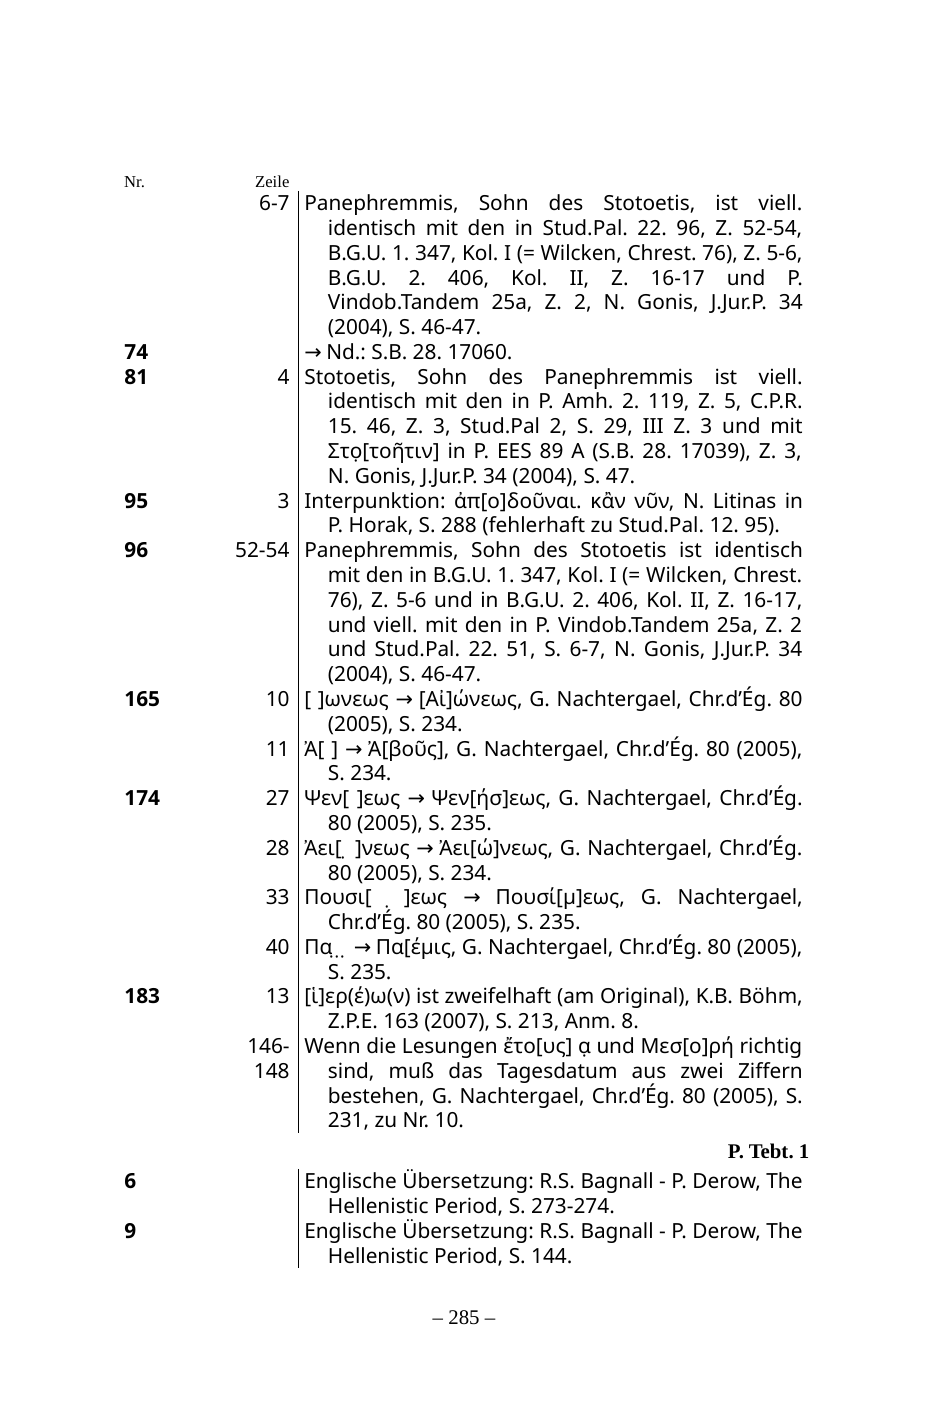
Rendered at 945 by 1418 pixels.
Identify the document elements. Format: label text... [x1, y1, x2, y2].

table_cell Wenn die Lesungen ἔτο[υς] α̣ und Μεσ[ο]ρή richtig sind, muß das Tagesdatum aus zwei Ziffern bestehen, G. Nachtergael, Chr.d’Ég. 80 (2005), S. 231, zu Nr. 10. [299, 1034, 809, 1133]
table_cell 52-54 [207, 538, 298, 687]
table_cell 9 [118, 1219, 298, 1268]
table_header 6 [118, 1169, 298, 1218]
table_cell [118, 191, 207, 339]
table_cell Ἀει[ ̣ ]νεως → Ἀει[ώ]νεως, G. Nachtergael, Chr.d’Ég. 80 (2005), S. 234. [299, 835, 809, 885]
table_cell [118, 1034, 207, 1133]
table_cell 27 [207, 786, 298, 835]
table_cell Ἀ[ ] → Ἀ[βοῦς], G. Nachtergael, Chr.d’Ég. 80 (2005), S. 234. [299, 736, 809, 786]
table_cell 33 [207, 885, 298, 934]
table_cell Englische Übersetzung: R.S. Bagnall - P. Derow, The Hellenistic Period, S. 144. [299, 1219, 809, 1268]
table_cell 28 [207, 835, 298, 885]
table_cell 6-7 [207, 191, 298, 339]
table_cell 95 [118, 488, 207, 538]
table_cell Panephremmis, Sohn des Stotoetis, ist viell. identisch mit den in Stud.Pal. 22. 96, Z. 52-54, B.G.U. 1. 347, Kol. I (= Wilcken, Chrest. 76), Z. 5-6, B.G.U. 2. 406, Kol. II, Z. 16-17 und P. Vindob.Tandem 25a, Z. 2, N. Gonis, J.Jur.P. 34 (2004), S. 46-47. [299, 191, 809, 339]
table_cell → Nd.: S.B. 28. 17060. [299, 340, 809, 364]
table_cell [ἱ]ερ(έ)ω(ν) ist zweifelhaft (am Original), K.B. Böhm, Z.P.E. 163 (2007), S. 213, Anm. 8. [299, 984, 809, 1034]
table_cell 96 [118, 538, 207, 687]
table_cell [118, 835, 207, 885]
table_cell 10 [207, 687, 298, 736]
table_cell Panephremmis, Sohn des Stotoetis ist identisch mit den in B.G.U. 1. 347, Kol. I (= Wilcken, Chrest. 76), Z. 5-6 und in B.G.U. 2. 406, Kol. II, Z. 16-17, und viell. mit den in P. Vindob.Tandem 25a, Z. 2 und Stud.Pal. 22. 51, S. 6-7, N. Gonis, J.Jur.P. 34 (2004), S. 46-47. [299, 538, 809, 687]
table_cell 3 [207, 488, 298, 538]
table_cell Ψεν[ ]εως → Ψεν[ήσ]εως, G. Nachtergael, Chr.d’Ég. 80 (2005), S. 235. [299, 786, 809, 835]
table_cell [118, 935, 207, 984]
table_cell 146-148 [207, 1034, 298, 1133]
table_cell 165 [118, 687, 207, 736]
table_cell [118, 736, 207, 786]
table_header Englische Übersetzung: R.S. Bagnall - P. Derow, The Hellenistic Period, S. 273-274. [299, 1169, 809, 1218]
subtitle P. Tebt. 1 [118, 1139, 809, 1163]
table_cell 11 [207, 736, 298, 786]
table_cell 183 [118, 984, 207, 1034]
table_cell 174 [118, 786, 207, 835]
table_cell Πουσι[ ̣ ]εως → Πουσί[μ]εως, G. Nachtergael, Chr.d’Ég. 80 (2005), S. 235. [299, 885, 809, 934]
table_cell 74 [118, 340, 298, 364]
table_cell Πα ̣ ̣ ̣ → Πα[έμις, G. Nachtergael, Chr.d’Ég. 80 (2005), S. 235. [299, 935, 809, 984]
table_cell [118, 885, 207, 934]
table_cell Stotoetis, Sohn des Panephremmis ist viell. identisch mit den in P. Amh. 2. 119, Z. 5, C.P.R. 15. 46, Z. 3, Stud.Pal 2, S. 29, III Z. 3 und mit Στο̣[τοῆτιν] in P. EES 89 A (S.B. 28. 17039), Z. 3, N. Gonis, J.Jur.P. 34 (2004), S. 47. [299, 364, 809, 488]
table_cell Interpunktion: ἀπ[ο]δοῦναι. κἂν νῦν, N. Litinas in P. Horak, S. 288 (fehlerhaft zu Stud.Pal. 12. 95). [299, 488, 809, 538]
table_cell 4 [207, 364, 298, 488]
table_cell 81 [118, 364, 207, 488]
table_cell [ ]ωνεως → [Αἰ]ώνεως, G. Nachtergael, Chr.d’Ég. 80 (2005), S. 234. [299, 687, 809, 736]
table_cell 40 [207, 935, 298, 984]
table_cell 13 [207, 984, 298, 1034]
